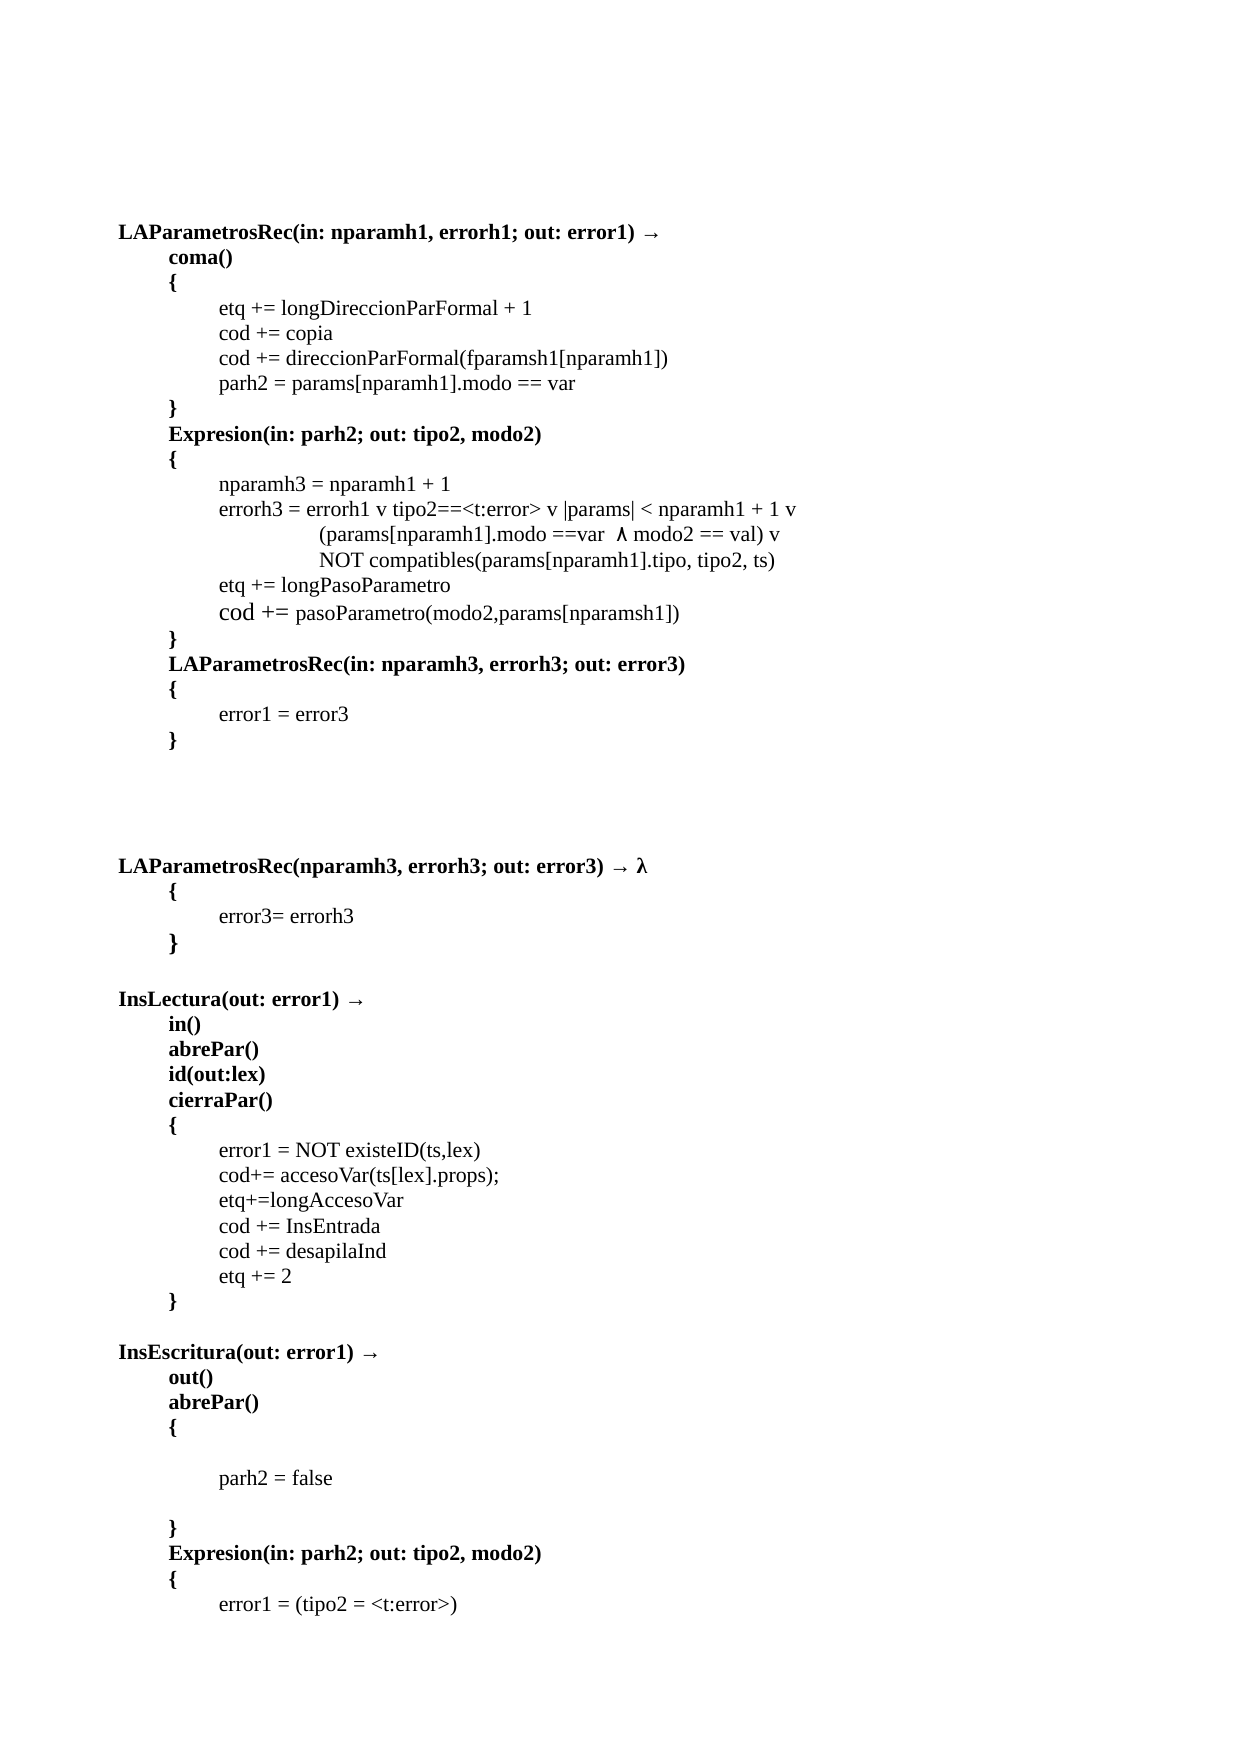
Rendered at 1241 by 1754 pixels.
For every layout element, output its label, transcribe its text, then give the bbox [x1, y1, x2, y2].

text } [168, 928, 1122, 957]
text in() [118, 1011, 1122, 1036]
text abrePar() [118, 1036, 1122, 1061]
text id(out:lex) [118, 1061, 1122, 1087]
text InsEscritura(out: error1) → [118, 1339, 1122, 1364]
text etq += longPasoParametro [118, 572, 1122, 597]
text error1 = NOT existeID(ts,lex) [168, 1137, 1122, 1162]
text } [168, 727, 1122, 752]
text cod += pasoParametro(modo2,params[nparamsh1]) [118, 597, 1122, 626]
text error1 = error3 [168, 701, 1122, 727]
text error1 = (tipo2 = <t:error>) [168, 1591, 1122, 1616]
text cod += InsEntrada [168, 1213, 1122, 1238]
text LAParametrosRec(nparamh3, errorh3; out: error3) → λ [118, 853, 1122, 878]
text etq += longDireccionParFormal + 1 [168, 294, 1122, 320]
text etq+=longAccesoVar [168, 1187, 1122, 1213]
text out() [118, 1364, 1122, 1389]
text } [168, 1515, 1122, 1540]
text errorh3 = errorh1 v tipo2==<t:error> v |params| < nparamh1 + 1 v [118, 496, 1122, 521]
text { [168, 1566, 1122, 1591]
text (params[nparamh1].modo ==var ٨ modo2 == val) v [118, 521, 1122, 547]
text { [168, 676, 1122, 701]
text cod += desapilaInd [168, 1238, 1122, 1263]
text etq += 2 [168, 1263, 1122, 1288]
text { [168, 1112, 1122, 1137]
text Expresion(in: parh2; out: tipo2, modo2) [168, 421, 1122, 446]
text Expresion(in: parh2; out: tipo2, modo2) [168, 1540, 1122, 1566]
text } [168, 1288, 1122, 1313]
text LAParametrosRec(in: nparamh3, errorh3; out: error3) [168, 651, 1122, 676]
text { [168, 446, 1122, 471]
text } [168, 395, 1122, 421]
text abrePar() [118, 1389, 1122, 1414]
text error3= errorh3 [168, 903, 1122, 928]
text cod += direccionParFormal(fparamsh1[nparamh1]) [168, 345, 1122, 370]
text InsLectura(out: error1) → [118, 986, 1122, 1011]
text parh2 = false [168, 1465, 1122, 1490]
text { [168, 269, 1122, 294]
text { [168, 1414, 1122, 1439]
text NOT compatibles(params[nparamh1].tipo, tipo2, ts) [118, 547, 1122, 572]
text cod+= accesoVar(ts[lex].props); [168, 1162, 1122, 1187]
text { [168, 878, 1122, 903]
text LAParametrosRec(in: nparamh1, errorh1; out: error1) → [118, 219, 1122, 244]
text nparamh3 = nparamh1 + 1 [168, 471, 1122, 496]
text coma() [118, 244, 1122, 269]
text parh2 = params[nparamh1].modo == var [168, 370, 1122, 395]
text } [168, 626, 1122, 651]
text cod += copia [168, 320, 1122, 345]
text cierraPar() [118, 1087, 1122, 1112]
